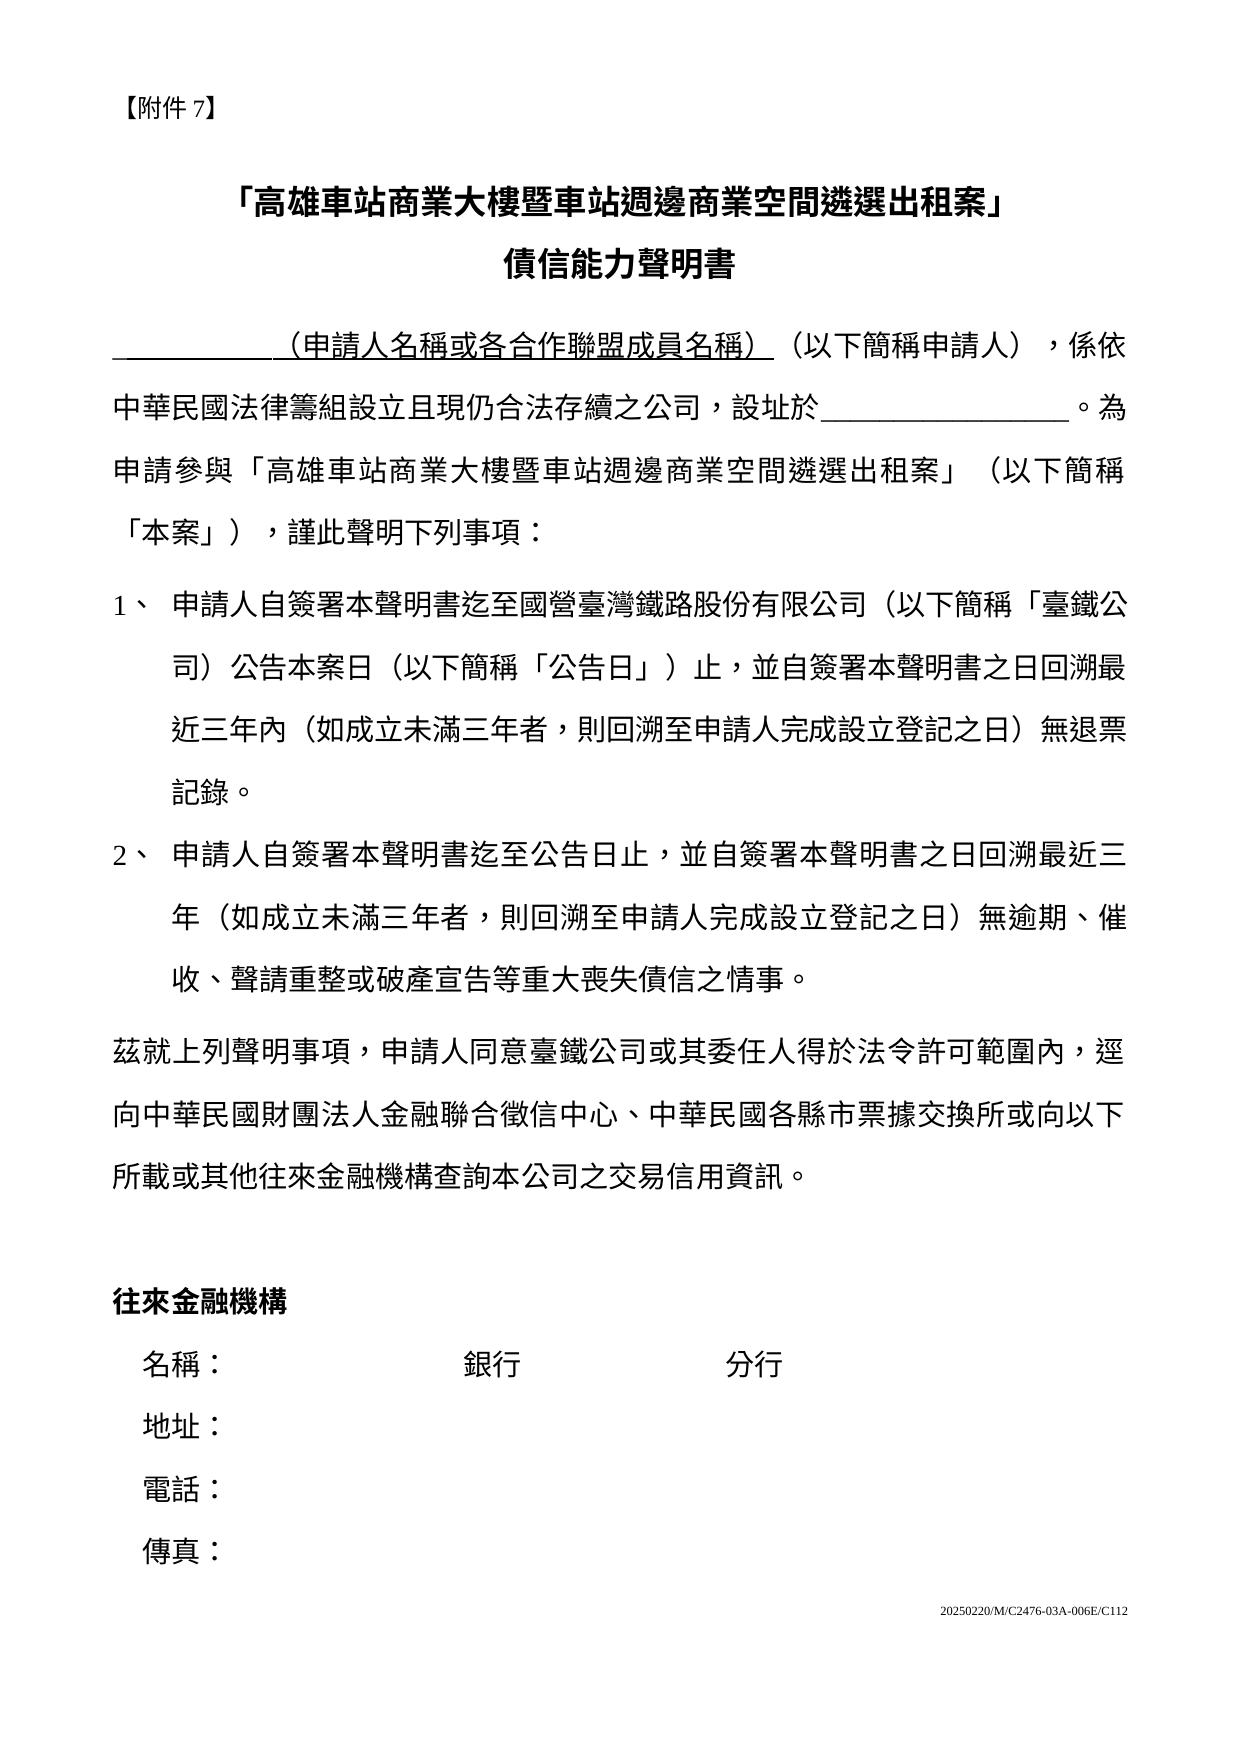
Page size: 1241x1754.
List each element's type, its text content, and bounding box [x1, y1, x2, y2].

text 地址： [142, 1383, 1128, 1446]
text 電話： [142, 1446, 1128, 1508]
text 往來金融機構 [112, 1258, 1128, 1321]
text 名稱： 銀行 分行 [142, 1321, 1128, 1383]
text 傳真： [142, 1508, 1128, 1571]
text _ （申請人名稱或各合作聯盟成員名稱）（以下簡稱申請人），係依中華民國法律籌組設立且現仍合法存續之公司，設址於_________________。為申請參與「高雄車站商業大樓暨車站週邊商業空間遴選出租案」（以下簡稱「本案」），謹此聲明下列事項： [112, 302, 1128, 552]
text 茲就上列聲明事項，申請人同意臺鐵公司或其委任人得於法令許可範圍內，逕向中華民國財團法人金融聯合徵信中心、中華民國各縣市票據交換所或向以下所載或其他往來金融機構查詢本公司之交易信用資訊。 [112, 1008, 1128, 1196]
list 申請人自簽署本聲明書迄至公告日止，並自簽署本聲明書之日回溯最近三年（如成立未滿三年者，則回溯至申請人完成設立登記之日）無逾期、催收、聲請重整或破產宣告等重大喪失債信之情事。 [112, 811, 1128, 999]
list 申請人自簽署本聲明書迄至國營臺灣鐵路股份有限公司（以下簡稱「臺鐵公司）公告本案日（以下簡稱「公告日」）止，並自簽署本聲明書之日回溯最近三年內（如成立未滿三年者，則回溯至申請人完成設立登記之日）無退票記錄。 [112, 561, 1128, 811]
text 「高雄車站商業大樓暨車站週邊商業空間遴選出租案」 [112, 158, 1128, 221]
text 債信能力聲明書 [112, 221, 1128, 283]
